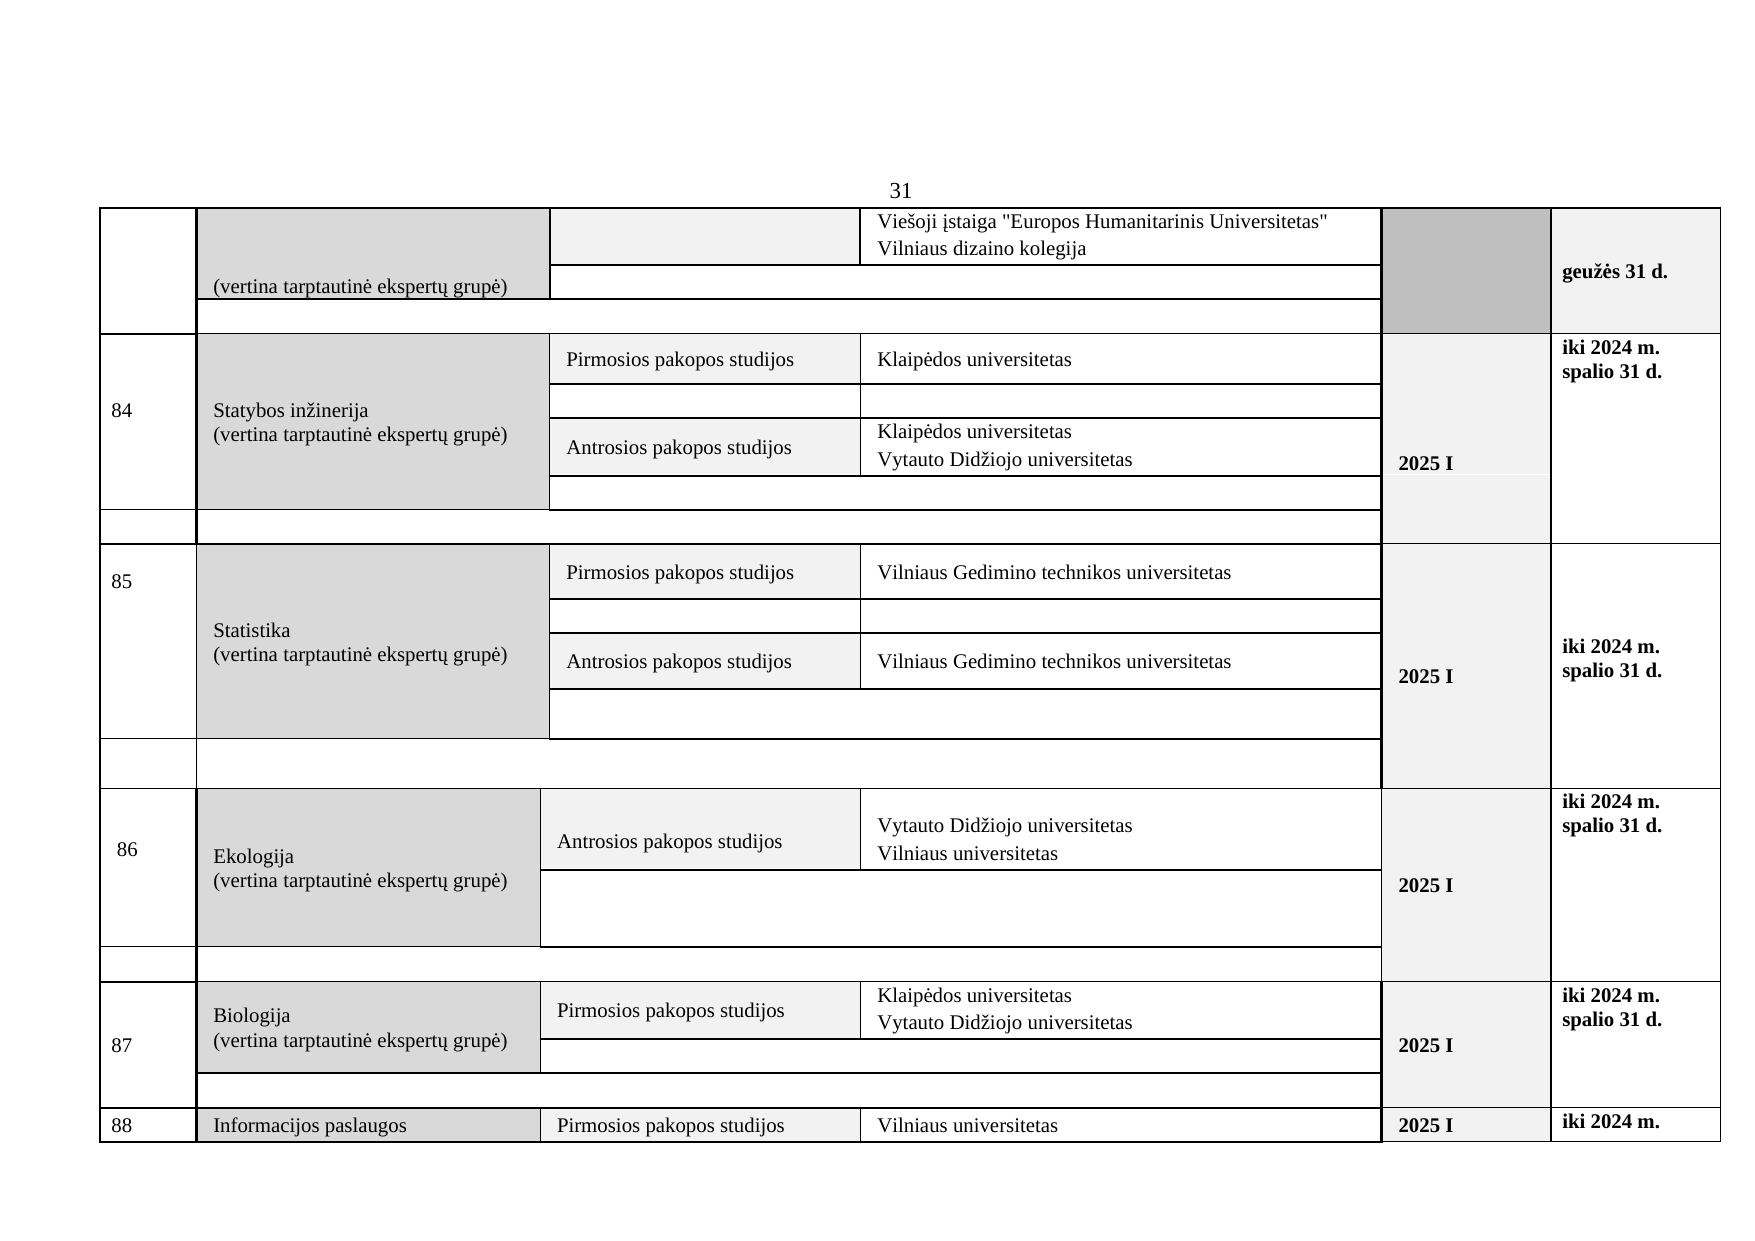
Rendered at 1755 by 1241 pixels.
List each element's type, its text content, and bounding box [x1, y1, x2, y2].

table_cell iki 2024 m. spalio 31 d. [1552, 789, 1720, 981]
table_cell Klaipėdos universitetas Vytauto Didžiojo universitetas [861, 982, 1380, 1038]
table_cell [198, 300, 1380, 333]
table_cell [551, 266, 1380, 298]
table_cell [1552, 475, 1720, 509]
table_cell [1552, 544, 1720, 598]
table_cell [101, 739, 196, 788]
table_cell [541, 1040, 1380, 1072]
table_cell [197, 739, 1380, 788]
table_cell Vilniaus universitetas [861, 1109, 1380, 1141]
table_cell [1552, 738, 1720, 788]
table_cell Vytauto Didžiojo universitetas Vilniaus universitetas [861, 789, 1381, 868]
table_cell [1383, 544, 1550, 598]
table_cell Vilniaus Gedimino technikos universitetas [861, 634, 1380, 688]
table_cell Statybos inžinerija (vertina tarptautinė ekspertų grupė) [198, 334, 549, 509]
table_cell [1383, 475, 1550, 509]
table_cell [551, 209, 859, 264]
table_cell iki 2024 m. [1552, 1108, 1720, 1141]
table_cell iki 2024 m. spalio 31 d. [1552, 632, 1720, 688]
table_cell iki 2024 m. spalio 31 d. [1552, 334, 1720, 474]
table_cell [550, 477, 1380, 509]
table_cell 87 [101, 983, 195, 1107]
table_cell [541, 871, 1381, 946]
table_cell 2025 I [1383, 1108, 1550, 1141]
table_cell Antrosios pakopos studijos [550, 419, 860, 474]
table_cell 2025 I [1383, 982, 1550, 1107]
table_cell [1552, 509, 1720, 543]
table_cell Vilniaus Gedimino technikos universitetas [861, 545, 1380, 598]
table_cell [1383, 598, 1550, 632]
table_cell [861, 600, 1380, 632]
table_cell Biologija (vertina tarptautinė ekspertų grupė) [198, 982, 540, 1072]
table_cell Viešoji įstaiga "Europos Humanitarinis Universitetas" Vilniaus dizaino kolegija [861, 209, 1380, 264]
table_cell [861, 385, 1380, 417]
table_cell [1552, 688, 1720, 738]
table_cell Antrosios pakopos studijos [550, 634, 860, 688]
table_cell [198, 1074, 1380, 1107]
table_cell 85 [101, 545, 196, 738]
table_cell [101, 510, 195, 543]
table_cell [1383, 509, 1550, 543]
table_cell [198, 947, 1381, 981]
table_cell Klaipėdos universitetas Vytauto Didžiojo universitetas [861, 419, 1380, 474]
table_cell Informacijos paslaugos [198, 1109, 540, 1141]
table_cell Pirmosios pakopos studijos [550, 545, 860, 598]
table_cell Ekologija (vertina tarptautinė ekspertų grupė) [198, 789, 540, 946]
table_cell [550, 690, 1380, 738]
table_cell [101, 947, 195, 981]
table_cell 2025 I [1382, 789, 1550, 981]
table_cell Pirmosios pakopos studijos [541, 982, 860, 1038]
table_cell [1552, 598, 1720, 632]
table_cell Antrosios pakopos studijos [541, 789, 860, 868]
table_cell (vertina tarptautinė ekspertų grupė) [198, 209, 549, 298]
table_cell 2025 I [1383, 632, 1550, 688]
table_cell [101, 209, 195, 333]
table_cell geužės 31 d. [1552, 209, 1720, 333]
table_cell [1383, 209, 1550, 333]
table_cell iki 2024 m. spalio 31 d. [1552, 982, 1720, 1107]
table_cell Pirmosios pakopos studijos [550, 334, 860, 383]
table_cell [1383, 738, 1550, 788]
table_cell 88 [101, 1109, 195, 1141]
table_cell [550, 600, 860, 632]
table_cell Statistika (vertina tarptautinė ekspertų grupė) [197, 545, 549, 738]
table_cell [198, 510, 1380, 543]
table_cell Klaipėdos universitetas [861, 334, 1380, 383]
table_cell [550, 385, 860, 417]
table_cell Pirmosios pakopos studijos [541, 1109, 860, 1141]
table_cell [1383, 688, 1550, 738]
table_cell 86 [101, 789, 195, 946]
table_cell 84 [101, 335, 195, 509]
table_cell 2025 I [1383, 334, 1550, 474]
